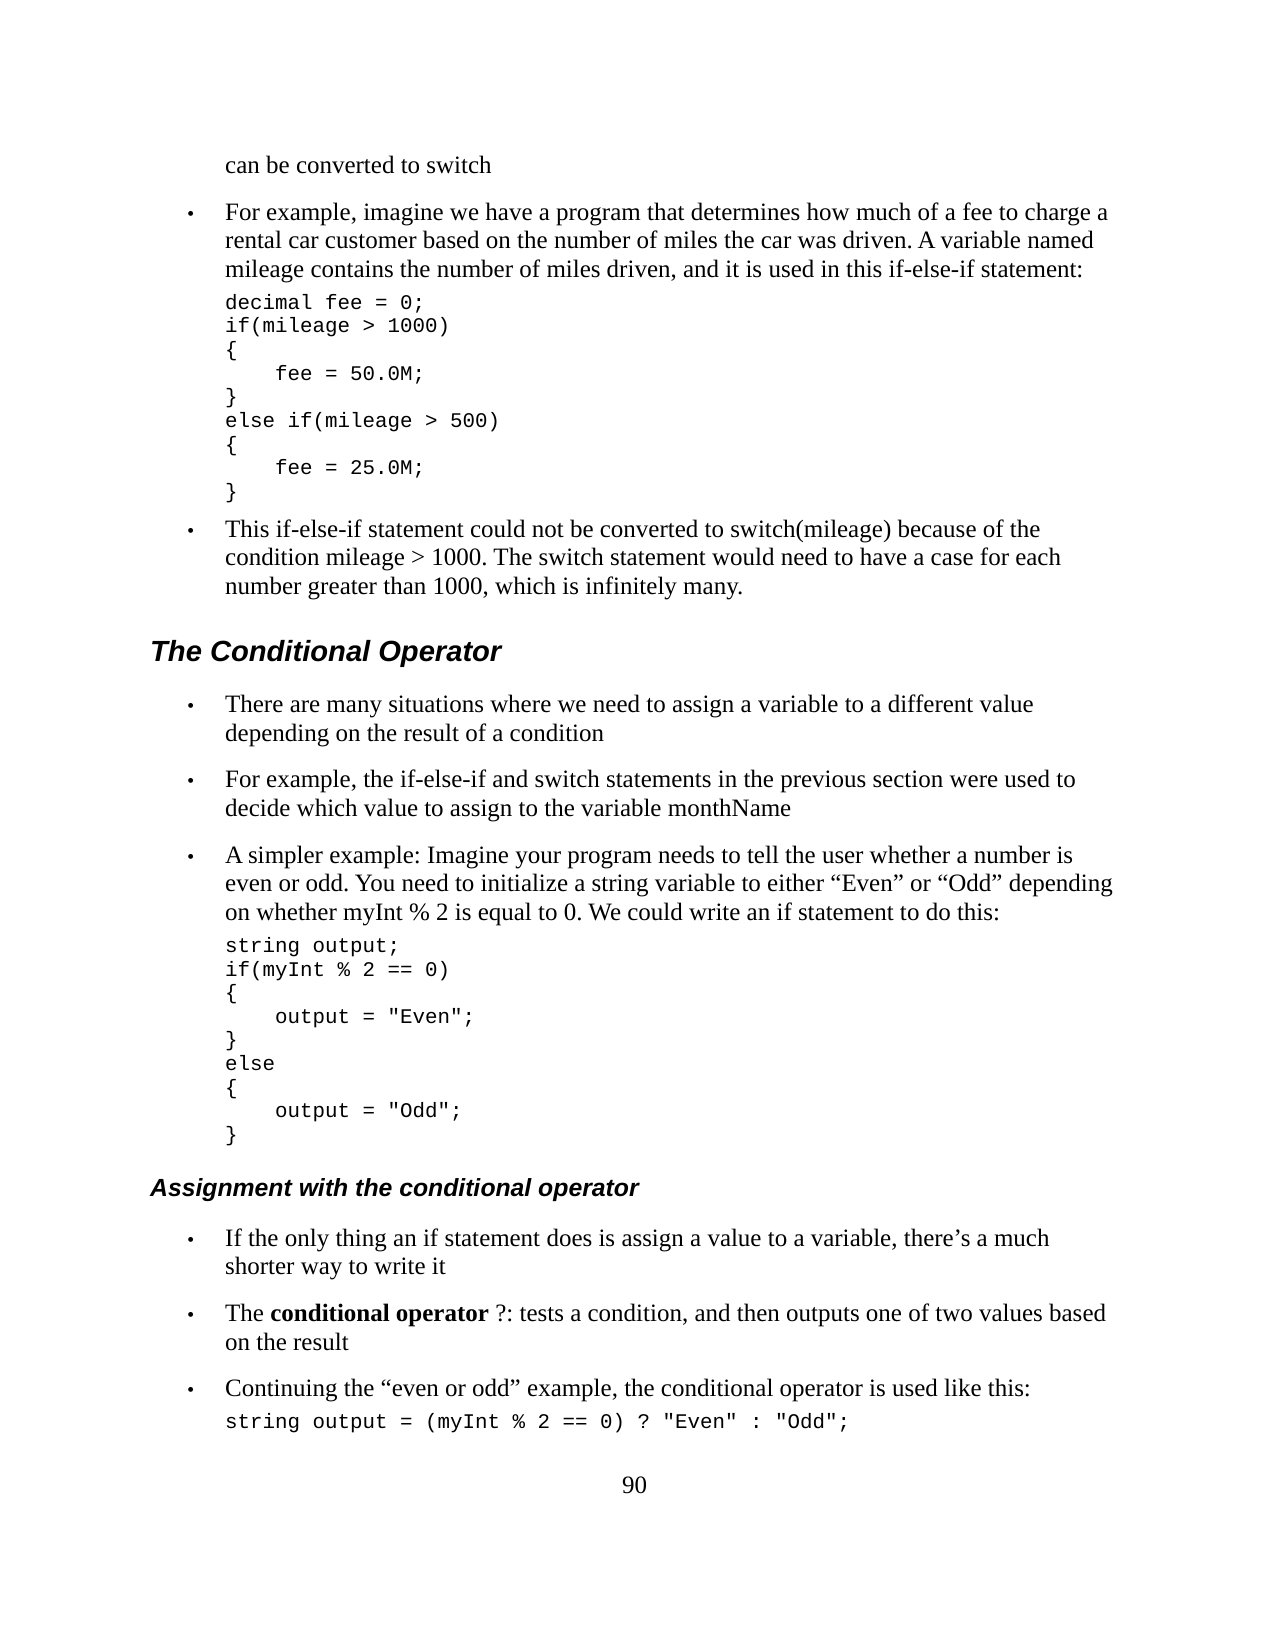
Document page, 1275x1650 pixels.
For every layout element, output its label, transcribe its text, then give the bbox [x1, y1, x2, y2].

list else [187, 1053, 1125, 1077]
list decimal fee = 0; [187, 292, 1125, 316]
list can be converted to switch [187, 150, 1125, 179]
list if(mileage > 1000) [187, 316, 1125, 339]
list Continuing the “even or odd” example, the conditional operator is used like this: [187, 1373, 1125, 1402]
list } [187, 481, 1125, 505]
list output = "Odd"; [187, 1100, 1125, 1124]
list } [187, 1124, 1125, 1148]
list A simpler example: Imagine your program needs to tell the user whether a number is even or odd. You need to initialize a string variable to either “Even” or “Odd” depending on whether myInt % 2 is equal to 0. We could write an if statement to do this: [187, 840, 1125, 926]
list For example, imagine we have a program that determines how much of a fee to charge a rental car customer based on the number of miles the car was driven. A variable named mileage contains the number of miles driven, and it is used in this if-else-if statement: [187, 197, 1125, 283]
list This if-else-if statement could not be converted to switch(mileage) because of the condition mileage > 1000. The switch statement would need to have a case for each number greater than 1000, which is infinitely many. [187, 514, 1125, 600]
list string output; [187, 935, 1125, 958]
subtitle The Conditional Operator [150, 634, 1125, 667]
list For example, the if-else-if and switch statements in the previous section were used to decide which value to assign to the variable monthName [187, 764, 1125, 822]
list The conditional operator ?: tests a condition, and then outputs one of two values based on the result [187, 1298, 1125, 1356]
list } [187, 1029, 1125, 1053]
list output = "Even"; [187, 1006, 1125, 1029]
list { [187, 339, 1125, 363]
list fee = 50.0M; [187, 363, 1125, 386]
list If the only thing an if statement does is assign a value to a variable, there’s a much shorter way to write it [187, 1223, 1125, 1280]
subtitle Assignment with the conditional operator [150, 1173, 1125, 1201]
list { [187, 1077, 1125, 1100]
list } [187, 386, 1125, 410]
list if(myInt % 2 == 0) [187, 958, 1125, 982]
list string output = (myInt % 2 == 0) ? "Even" : "Odd"; [187, 1411, 1125, 1435]
list fee = 25.0M; [187, 457, 1125, 481]
list else if(mileage > 500) [187, 410, 1125, 434]
list { [187, 982, 1125, 1006]
list There are many situations where we need to assign a variable to a different value depending on the result of a condition [187, 689, 1125, 746]
list { [187, 434, 1125, 457]
